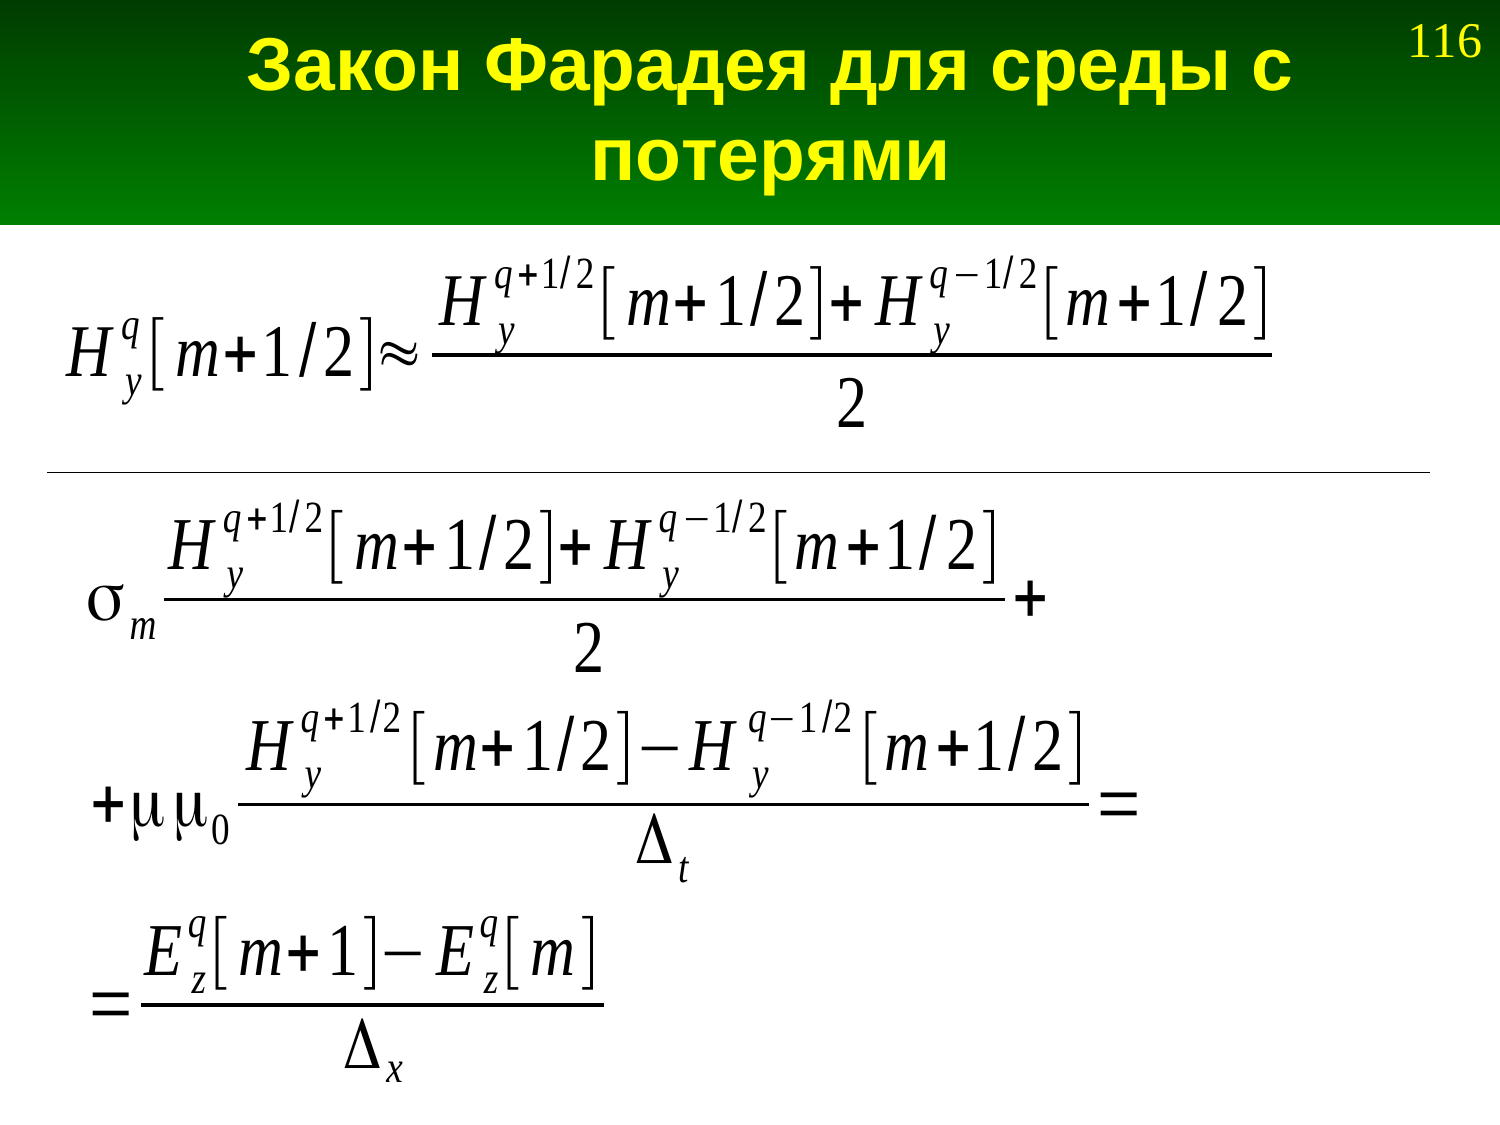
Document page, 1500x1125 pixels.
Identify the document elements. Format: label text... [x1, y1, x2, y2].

title Закон Фарадея для среды с потерями [100, 7, 1441, 204]
chart [47, 246, 1289, 447]
chart [71, 490, 1160, 1095]
